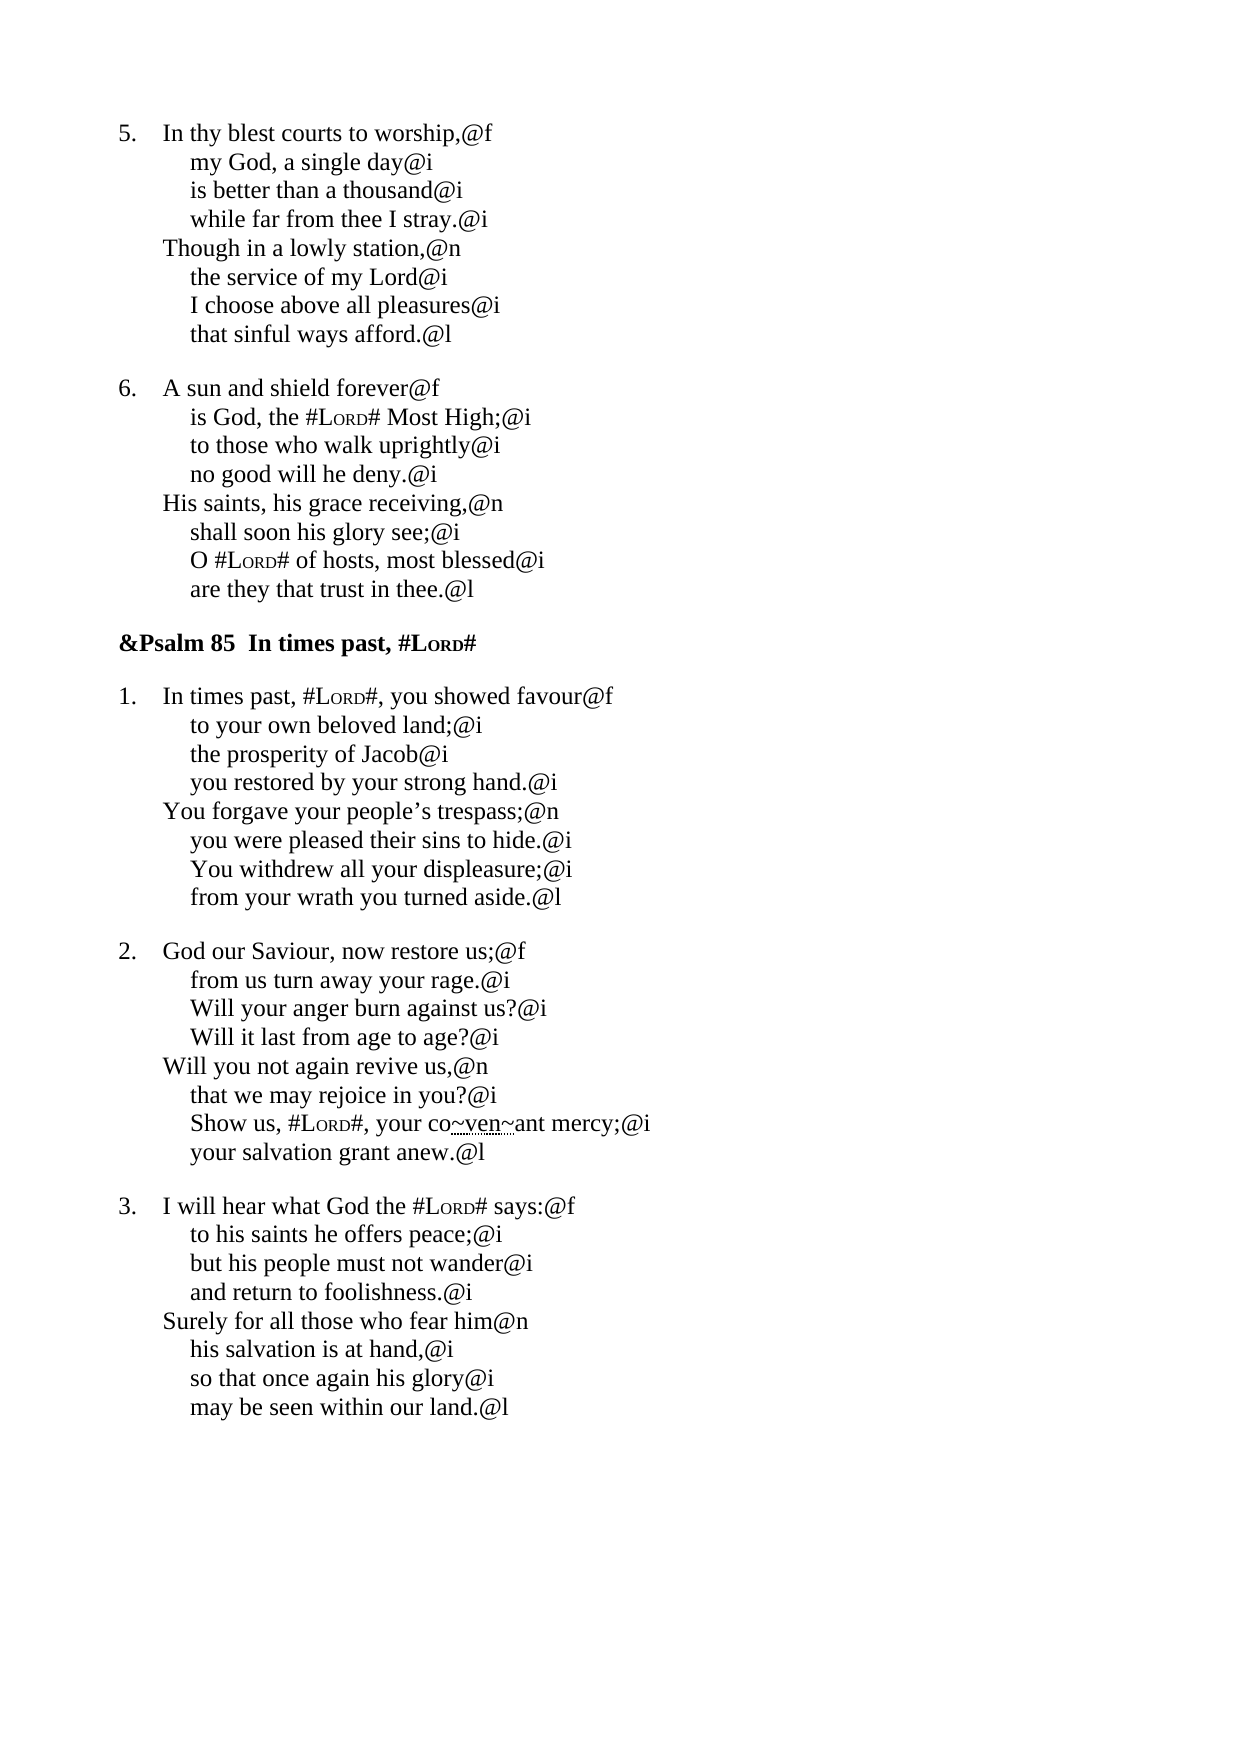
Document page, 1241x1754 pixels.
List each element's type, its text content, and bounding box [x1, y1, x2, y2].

text Show us, #Lord#, your co~ven~ant mercy;@i [171, 1108, 1122, 1137]
text Will you not again revive us,@n [162, 1051, 1122, 1080]
text but his people must not wander@i [171, 1248, 1122, 1277]
text you restored by your strong hand.@i [171, 767, 1122, 796]
text shall soon his glory see;@i [171, 517, 1122, 545]
text to his saints he offers peace;@i [171, 1219, 1122, 1248]
text Will it last from age to age?@i [171, 1022, 1122, 1051]
text is better than a thousand@i [171, 176, 1122, 204]
text from your wrath you turned aside.@l [171, 882, 1122, 911]
text Will your anger burn against us?@i [171, 993, 1122, 1022]
text and return to foolishness.@i [171, 1277, 1122, 1306]
text you were pleased their sins to hide.@i [171, 825, 1122, 854]
text is God, the #Lord# Most High;@i [171, 402, 1122, 430]
text 2. God our Saviour, now restore us;@f [118, 936, 1122, 965]
text his salvation is at hand,@i [171, 1334, 1122, 1363]
text your salvation grant anew.@l [171, 1137, 1122, 1166]
text O #Lord# of hosts, most blessed@i [171, 545, 1122, 574]
text that we may rejoice in you?@i [171, 1080, 1122, 1108]
text His saints, his grace receiving,@n [162, 488, 1122, 517]
text so that once again his glory@i [171, 1363, 1122, 1392]
text are they that trust in thee.@l [171, 574, 1122, 603]
text from us turn away your rage.@i [171, 965, 1122, 993]
text while far from thee I stray.@i [171, 204, 1122, 233]
text Though in a lowly station,@n [162, 233, 1122, 262]
text Surely for all those who fear him@n [162, 1306, 1122, 1334]
text the service of my Lord@i [171, 262, 1122, 291]
text to those who walk uprightly@i [171, 430, 1122, 459]
text the prosperity of Jacob@i [171, 739, 1122, 767]
text my God, a single day@i [171, 147, 1122, 176]
text 5. In thy blest courts to worship,@f [118, 118, 1122, 147]
text may be seen within our land.@l [171, 1392, 1122, 1421]
text to your own beloved land;@i [171, 710, 1122, 739]
text I choose above all pleasures@i [171, 291, 1122, 319]
subtitle &Psalm 85 In times past, #Lord# [118, 628, 1122, 656]
text You forgave your people’s trespass;@n [162, 796, 1122, 825]
text 3. I will hear what God the #Lord# says:@f [118, 1191, 1122, 1219]
text 6. A sun and shield forever@f [118, 373, 1122, 402]
text no good will he deny.@i [171, 459, 1122, 488]
text that sinful ways afford.@l [171, 319, 1122, 348]
text 1. In times past, #Lord#, you showed favour@f [118, 681, 1122, 710]
text You withdrew all your displeasure;@i [171, 854, 1122, 882]
